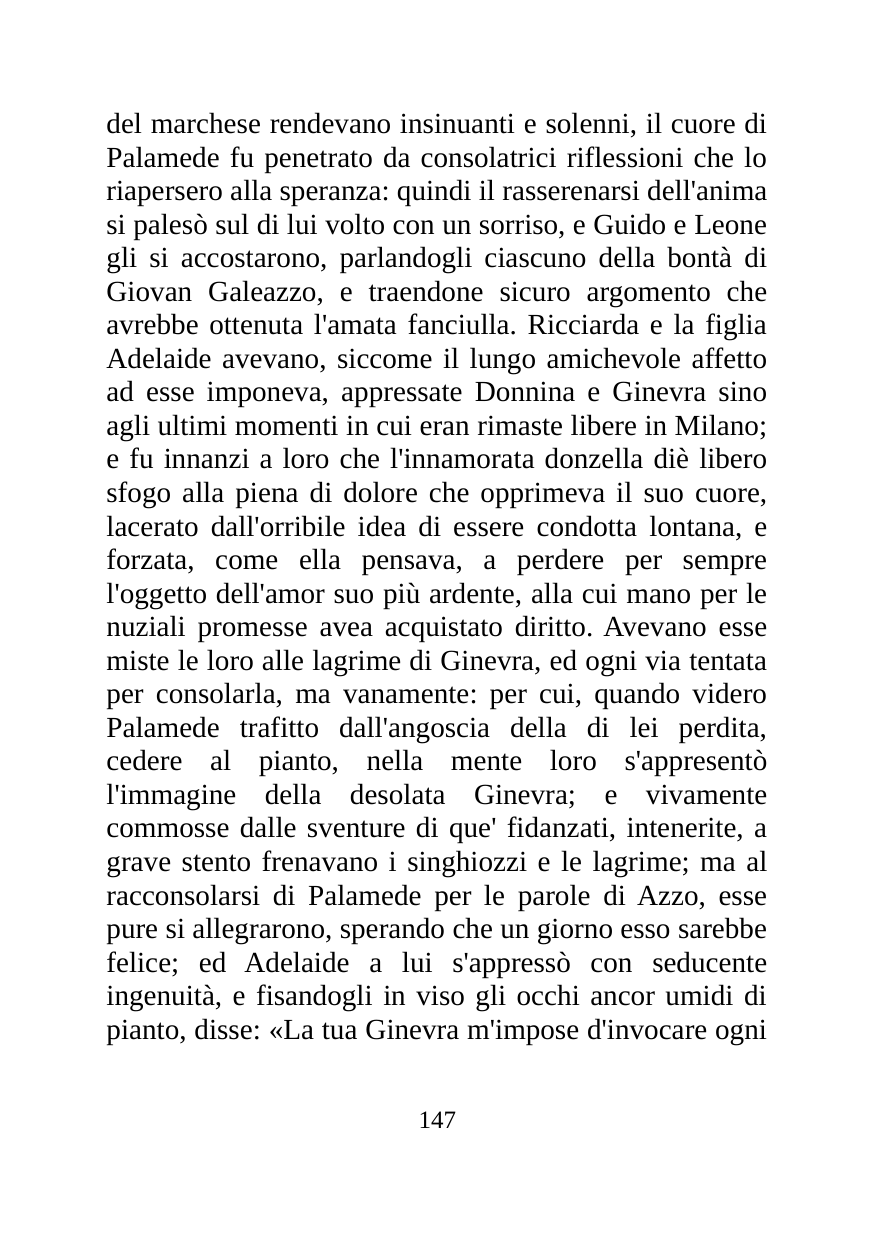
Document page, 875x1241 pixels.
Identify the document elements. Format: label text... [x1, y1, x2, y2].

text del marchese rendevano insinuanti e solenni, il cuore di Palamede fu penetrato da consolatrici riflessioni che lo riapersero alla speranza: quindi il rasserenarsi dell'anima si palesò sul di lui volto con un sorriso, e Guido e Leone gli si accostarono, parlandogli ciascuno della bontà di Giovan Galeazzo, e traendone sicuro argomento che avrebbe ottenuta l'amata fanciulla. Ricciarda e la figlia Adelaide avevano, siccome il lungo amichevole affetto ad esse imponeva, appressate Donnina e Ginevra sino agli ultimi momenti in cui eran rimaste libere in Milano; e fu innanzi a loro che l'innamorata donzella diè libero sfogo alla piena di dolore che opprimeva il suo cuore, lacerato dall'orribile idea di essere condotta lontana, e forzata, come ella pensava, a perdere per sempre l'oggetto dell'amor suo più ardente, alla cui mano per le nuziali promesse avea acquistato diritto. Avevano esse miste le loro alle lagrime di Ginevra, ed ogni via tentata per consolarla, ma vanamente: per cui, quando videro Palamede trafitto dall'angoscia della di lei perdita, cedere al pianto, nella mente loro s'appresentò l'immagine della desolata Ginevra; e vivamente commosse dalle sventure di que' fidanzati, intenerite, a grave stento frenavano i singhiozzi e le lagrime; ma al racconsolarsi di Palamede per le parole di Azzo, esse pure si allegrarono, sperando che un giorno esso sarebbe felice; ed Adelaide a lui s'appressò con seducente ingenuità, e fisandogli in viso gli occhi ancor umidi di pianto, disse: «La tua Ginevra m'impose d'invocare ogni [106, 106, 768, 1045]
